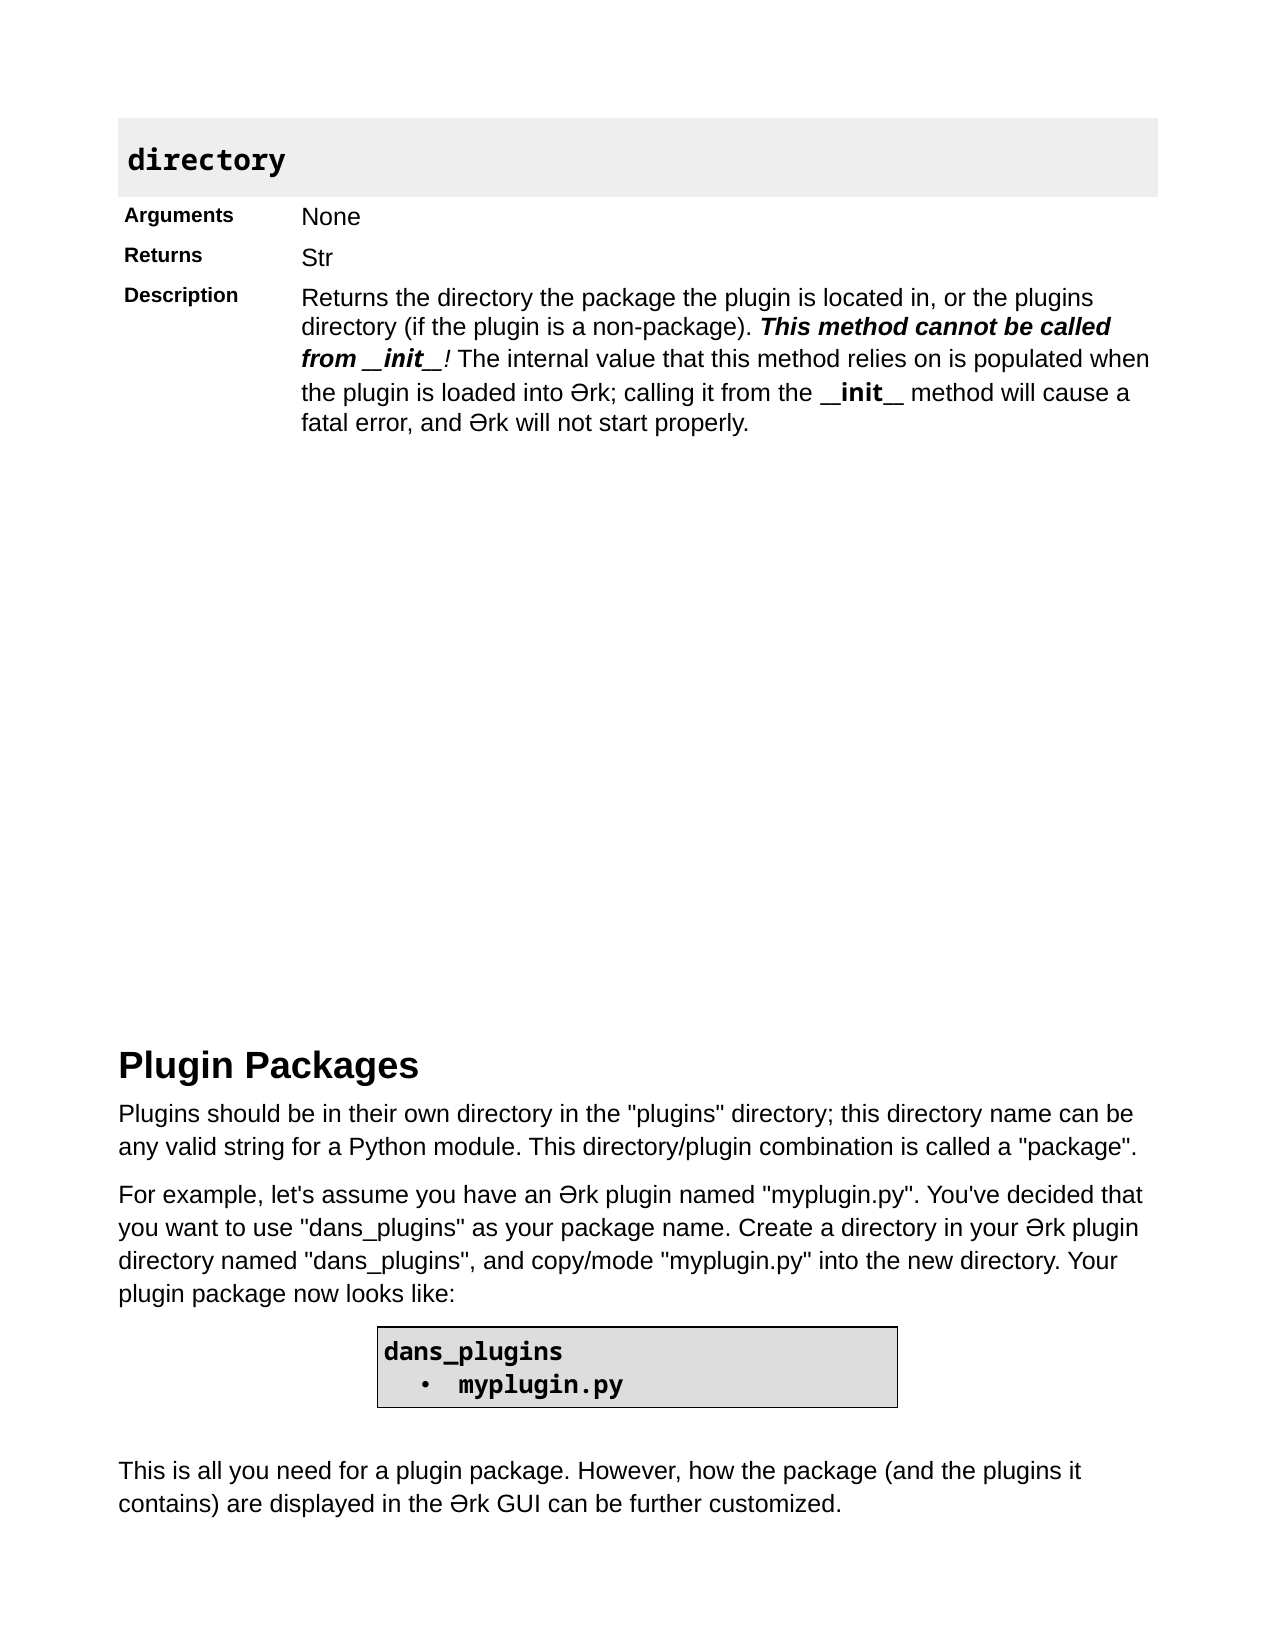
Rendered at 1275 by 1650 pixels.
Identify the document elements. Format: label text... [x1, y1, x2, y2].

table_cell Description [118, 277, 295, 443]
table_header dans_plugins myplugin.py [378, 1328, 897, 1407]
table_cell Arguments [118, 197, 295, 237]
table_cell Str [295, 237, 1158, 277]
text Plugins should be in their own directory in the "plugins" directory; this directory name can be any valid string for a Python module. This directory/plugin combination is called a "package". [118, 1099, 1157, 1161]
table_cell None [295, 197, 1158, 237]
table_cell Returns the directory the package the plugin is located in, or the plugins directory (if the plugin is a non-package). This method cannot be called from __init__! The internal value that this method relies on is populated when the plugin is loaded into Ərk; calling it from the __init__ method will cause a fatal error, and Ərk will not start properly. [295, 277, 1158, 443]
table_header directory [118, 118, 295, 197]
subtitle Plugin Packages [118, 1043, 1157, 1087]
text This is all you need for a plugin package. However, how the package (and the plugins it contains) are displayed in the Ərk GUI can be further customized. [118, 1456, 1157, 1517]
table_header [295, 118, 1158, 197]
text For example, let's assume you have an Ərk plugin named "myplugin.py". You've decided that you want to use "dans_plugins" as your package name. Create a directory in your Ərk plugin directory named "dans_plugins", and copy/mode "myplugin.py" into the new directory. Your plugin package now looks like: [118, 1180, 1157, 1307]
table_cell Returns [118, 237, 295, 277]
